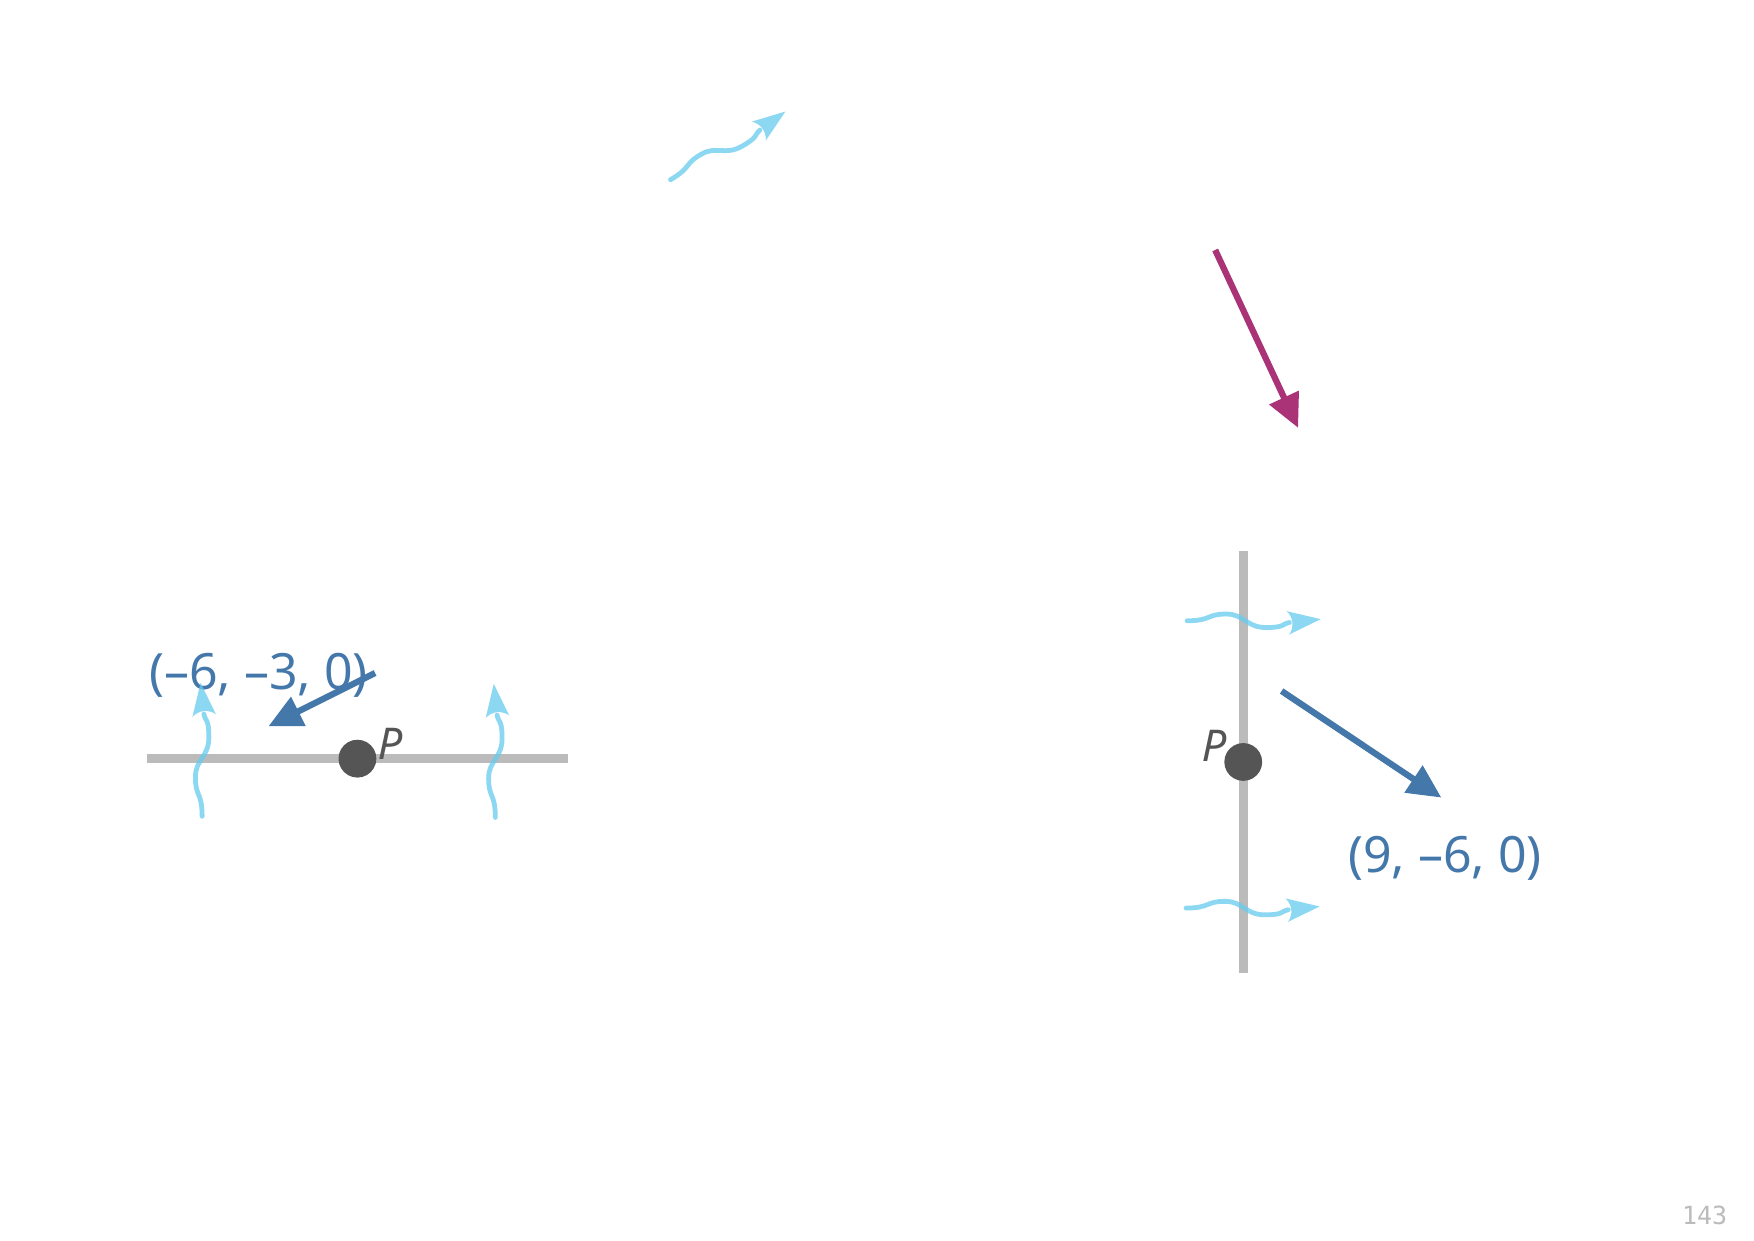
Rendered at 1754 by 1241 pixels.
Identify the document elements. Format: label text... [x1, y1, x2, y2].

text_box (9, –6, 0) [1333, 804, 1547, 875]
text_box [338, 739, 376, 778]
text_box P [1186, 701, 1244, 765]
text_box (–6, –3, 0) [134, 621, 373, 692]
text_box P [362, 700, 420, 763]
text_box [1224, 743, 1263, 781]
